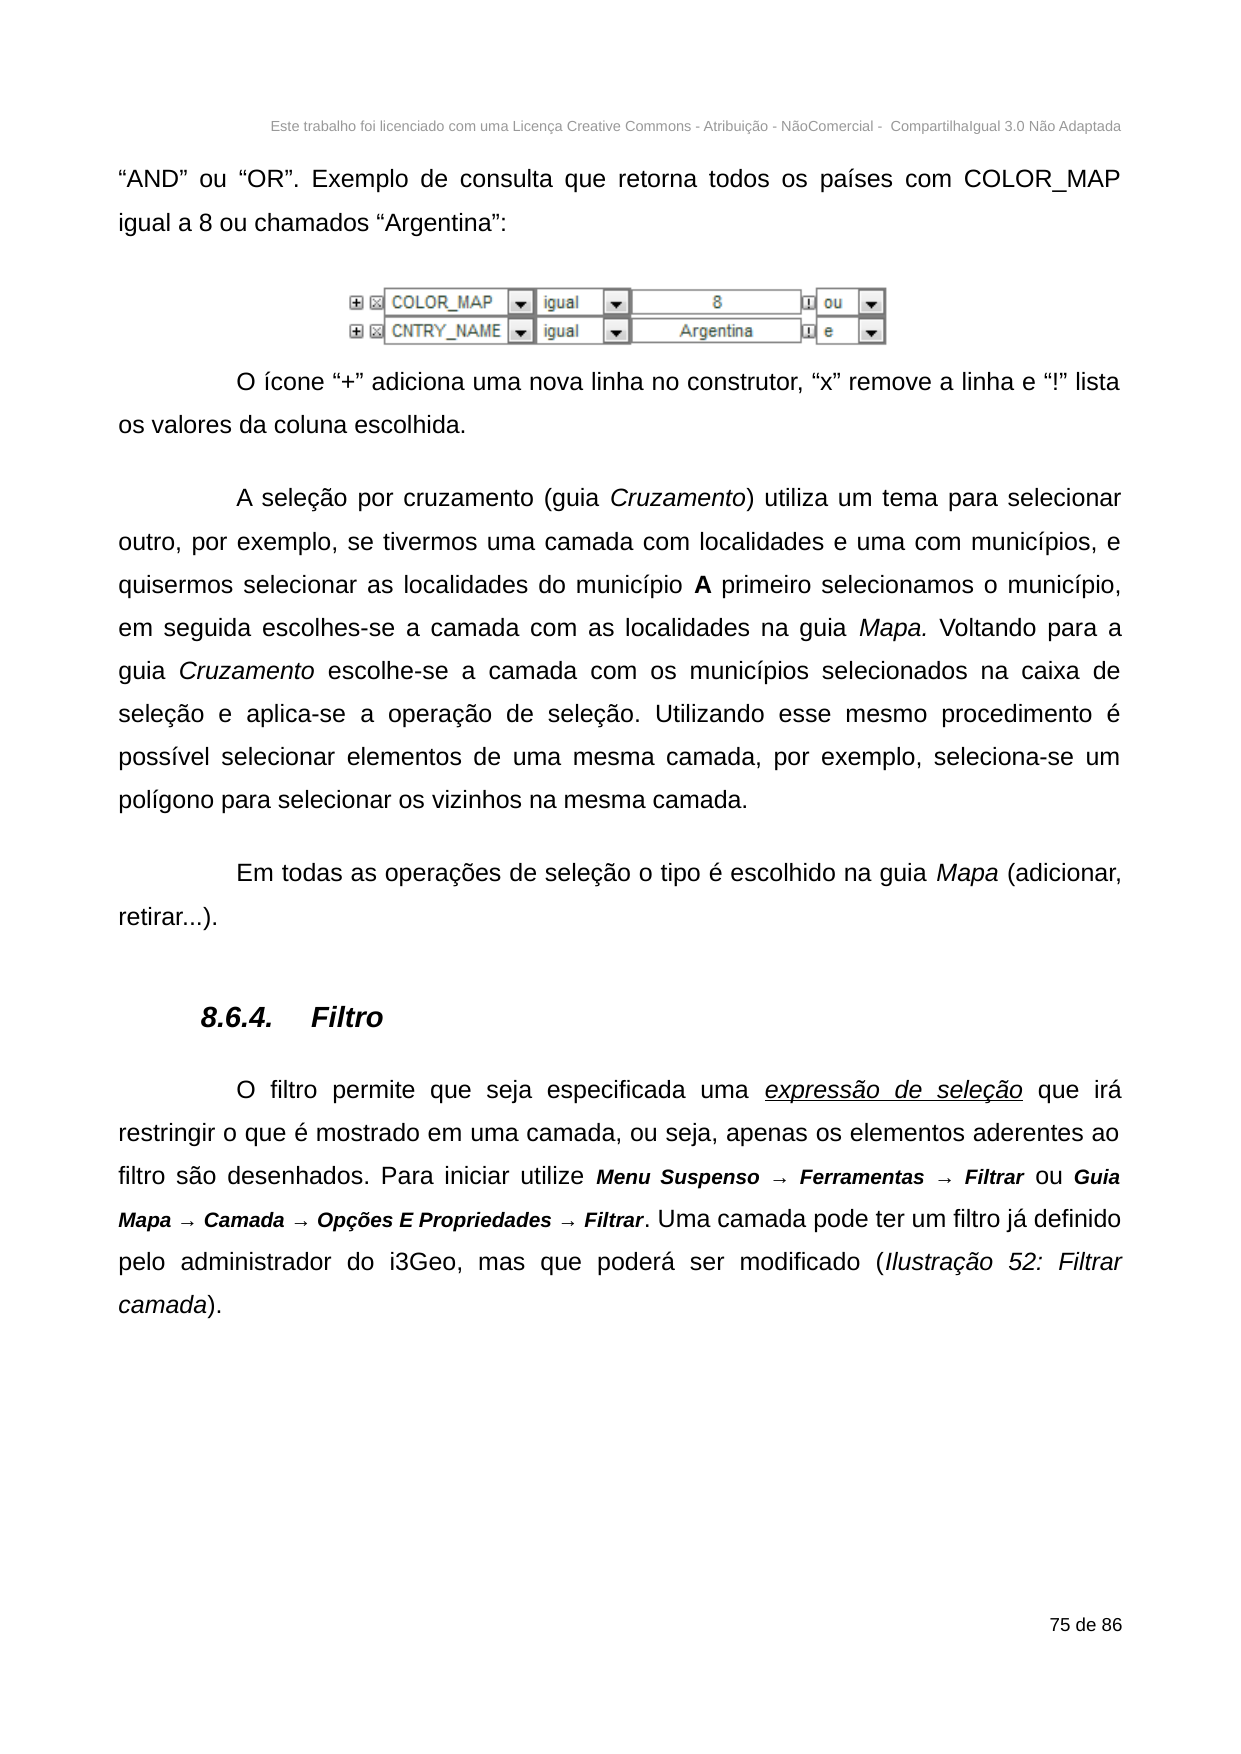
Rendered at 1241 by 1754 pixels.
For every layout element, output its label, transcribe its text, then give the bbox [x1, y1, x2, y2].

text “AND” ou “OR”. Exemplo de consulta que retorna todos os países com COLOR_MAP igual a 8 ou chamados “Argentina”: [118, 164, 1122, 236]
text A seleção por cruzamento (guia Cruzamento) utiliza um tema para selecionar outro, por exemplo, se tivermos uma camada com localidades e uma com municípios, e quisermos selecionar as localidades do município A primeiro selecionamos o município, em seguida escolhes-se a camada com as localidades na guia Mapa. Voltando para a guia Cruzamento escolhe-se a camada com os municípios selecionados na caixa de seleção e aplica-se a operação de seleção. Utilizando esse mesmo procedimento é possível selecionar elementos de uma mesma camada, por exemplo, seleciona-se um polígono para selecionar os vizinhos na mesma camada. [118, 483, 1122, 814]
text O ícone “+” adiciona uma nova linha no construtor, “x” remove a linha e “!” lista os valores da coluna escolhida. [118, 281, 1122, 439]
subtitle Filtro [163, 999, 1122, 1033]
text Em todas as operações de seleção o tipo é escolhido na guia Mapa (adicionar, retirar...). [118, 858, 1122, 930]
picture [345, 280, 895, 353]
text O filtro permite que seja especificada uma expressão de seleção que irá restringir o que é mostrado em uma camada, ou seja, apenas os elementos aderentes ao filtro são desenhados. Para iniciar utilize menu suspenso → ferramentas → filtrar ou guia mapa → camada → opções e propriedades → filtrar. Uma camada pode ter um filtro já definido pelo administrador do i3Geo, mas que poderá ser modificado (Ilustração 52: Filtrar camada). [118, 1075, 1122, 1319]
